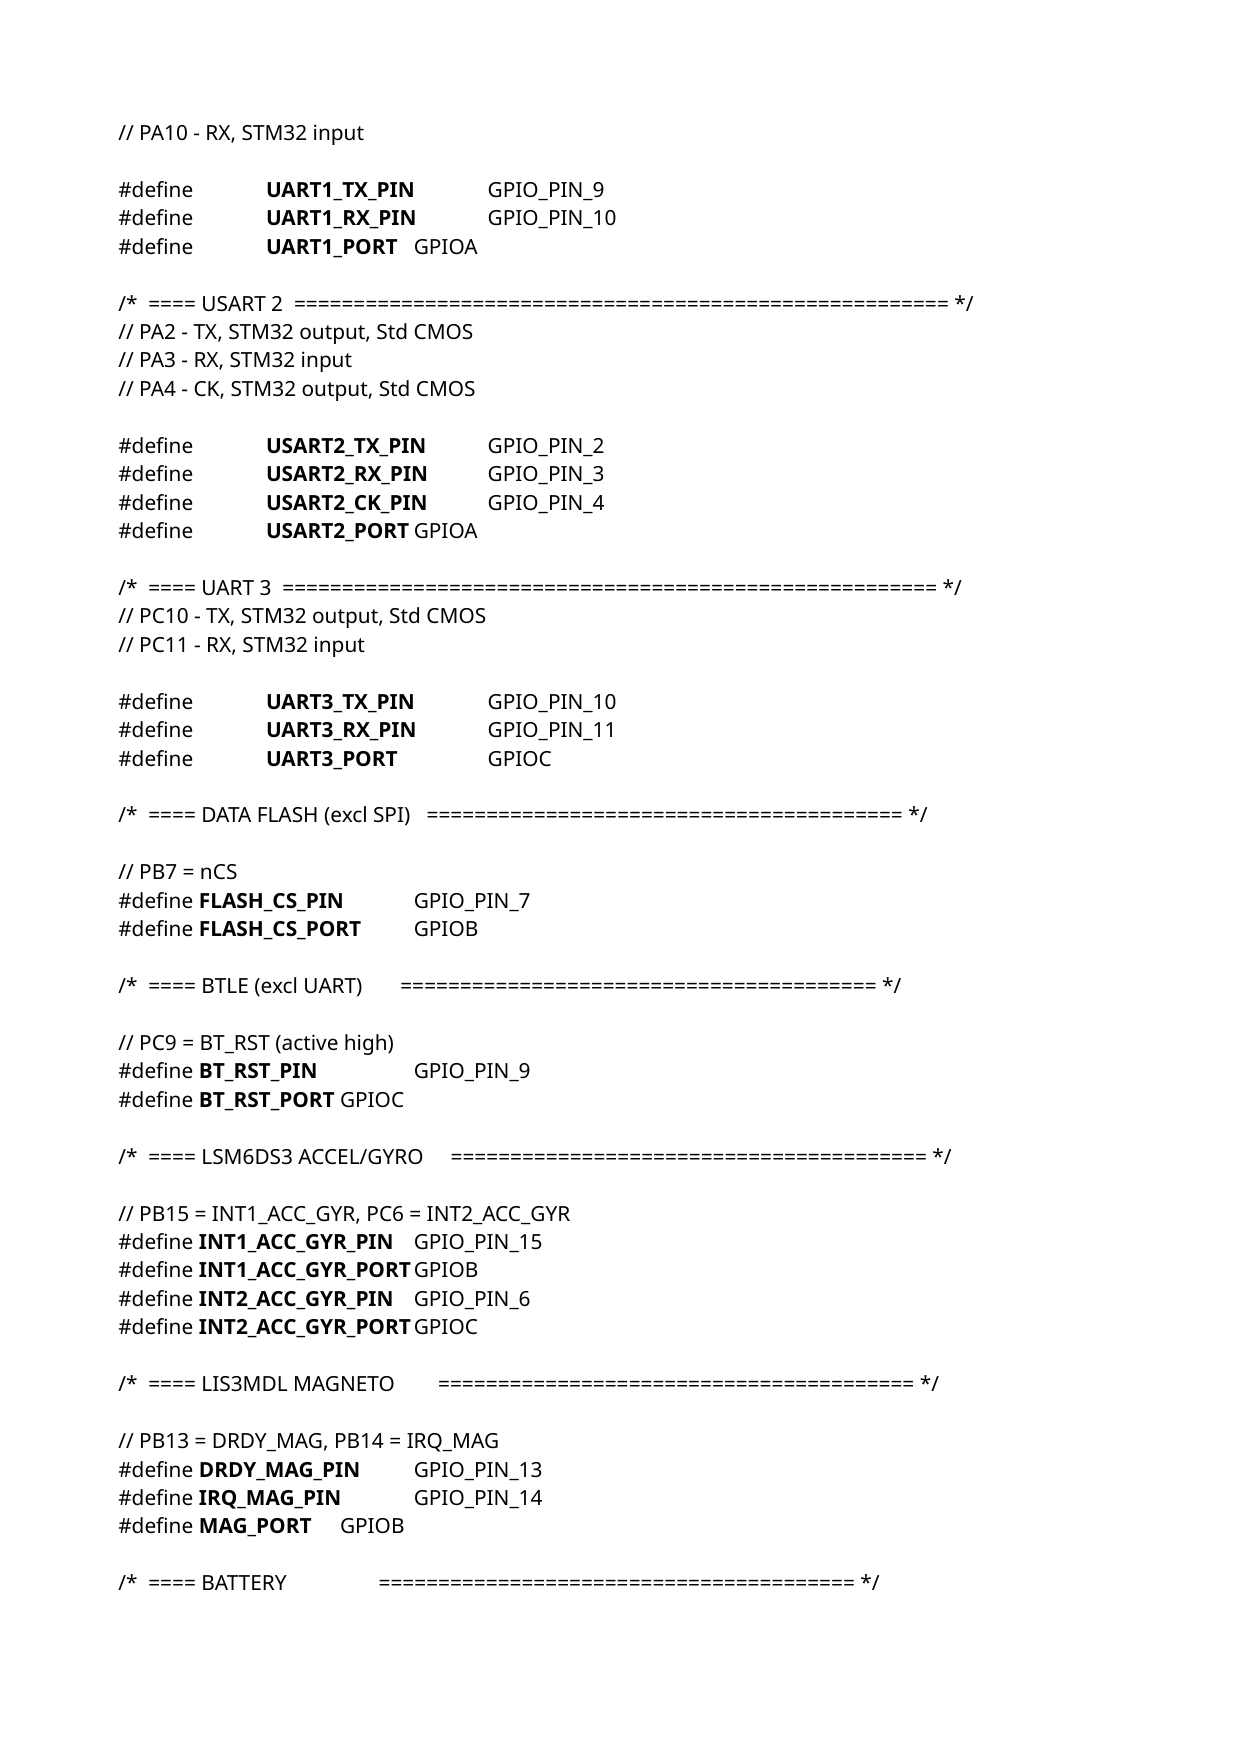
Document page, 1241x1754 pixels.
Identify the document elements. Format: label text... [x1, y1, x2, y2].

text #define INT1_ACC_GYR_PORT GPIOB [118, 1256, 1122, 1284]
text /* ==== BTLE (excl UART) ======================================== */ [118, 971, 1122, 1000]
text #define USART2_PORT GPIOA [118, 516, 1122, 545]
text #define UART3_RX_PIN GPIO_PIN_11 [118, 715, 1122, 744]
text #define INT2_ACC_GYR_PIN GPIO_PIN_6 [118, 1284, 1122, 1312]
text /* ==== LIS3MDL MAGNETO ======================================== */ [118, 1369, 1122, 1398]
text /* ==== UART 3 ======================================================= */ [118, 573, 1122, 602]
text #define USART2_CK_PIN GPIO_PIN_4 [118, 488, 1122, 516]
text #define UART1_RX_PIN GPIO_PIN_10 [118, 203, 1122, 232]
text // PB13 = DRDY_MAG, PB14 = IRQ_MAG [118, 1426, 1122, 1455]
text #define INT2_ACC_GYR_PORT GPIOC [118, 1312, 1122, 1341]
text // PB15 = INT1_ACC_GYR, PC6 = INT2_ACC_GYR [118, 1199, 1122, 1227]
text #define UART3_TX_PIN GPIO_PIN_10 [118, 687, 1122, 715]
text #define USART2_TX_PIN GPIO_PIN_2 [118, 431, 1122, 459]
text #define UART1_TX_PIN GPIO_PIN_9 [118, 175, 1122, 203]
text #define USART2_RX_PIN GPIO_PIN_3 [118, 459, 1122, 488]
text // PB7 = nCS [118, 857, 1122, 886]
text // PA4 - CK, STM32 output, Std CMOS [118, 374, 1122, 402]
text /* ==== LSM6DS3 ACCEL/GYRO ======================================== */ [118, 1142, 1122, 1170]
text // PC9 = BT_RST (active high) [118, 1028, 1122, 1057]
text #define BT_RST_PIN GPIO_PIN_9 [118, 1057, 1122, 1085]
text // PA10 - RX, STM32 input [118, 118, 1122, 147]
text #define MAG_PORT GPIOB [118, 1512, 1122, 1540]
text // PA2 - TX, STM32 output, Std CMOS [118, 317, 1122, 346]
text #define BT_RST_PORT GPIOC [118, 1085, 1122, 1113]
text // PA3 - RX, STM32 input [118, 346, 1122, 374]
text // PC10 - TX, STM32 output, Std CMOS [118, 602, 1122, 630]
text #define UART3_PORT GPIOC [118, 744, 1122, 772]
text #define FLASH_CS_PORT GPIOB [118, 914, 1122, 943]
text #define DRDY_MAG_PIN GPIO_PIN_13 [118, 1455, 1122, 1483]
text // PC11 - RX, STM32 input [118, 630, 1122, 658]
text /* ==== BATTERY ======================================== */ [118, 1568, 1122, 1597]
text /* ==== USART 2 ======================================================= */ [118, 289, 1122, 317]
text #define INT1_ACC_GYR_PIN GPIO_PIN_15 [118, 1227, 1122, 1256]
text #define IRQ_MAG_PIN GPIO_PIN_14 [118, 1483, 1122, 1512]
text #define UART1_PORT GPIOA [118, 232, 1122, 260]
text /* ==== DATA FLASH (excl SPI) ======================================== */ [118, 801, 1122, 829]
text #define FLASH_CS_PIN GPIO_PIN_7 [118, 886, 1122, 914]
